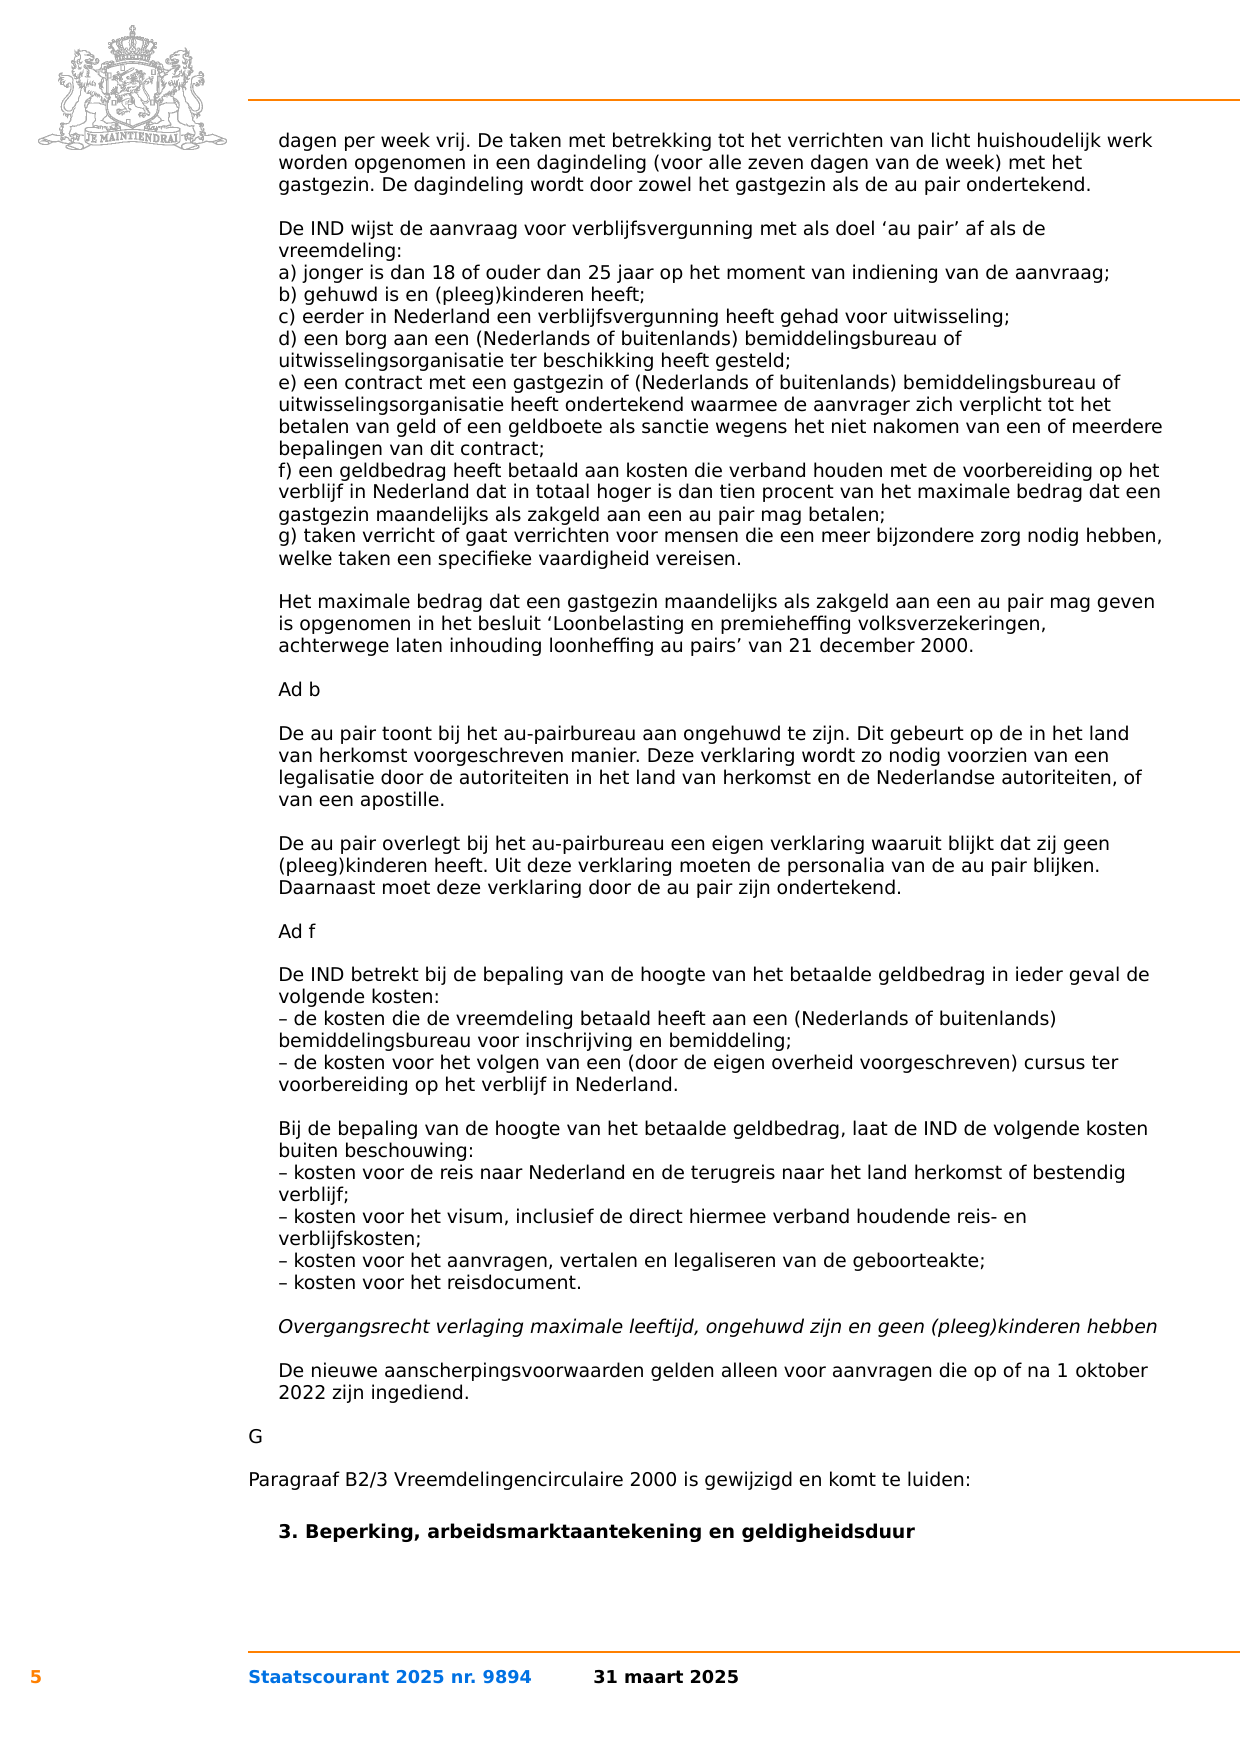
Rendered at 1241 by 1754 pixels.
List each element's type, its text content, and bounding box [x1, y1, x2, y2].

text d) een borg aan een (Nederlands of buitenlands) bemiddelingsbureau of uitwisselingsorganisatie ter beschikking heeft gesteld; [278, 328, 1163, 372]
text – kosten voor de reis naar Nederland en de terugreis naar het land herkomst of bestendig verblijf; [278, 1162, 1163, 1206]
text Bij de bepaling van de hoogte van het betaalde geldbedrag, laat de IND de volgende kosten buiten beschouwing: [278, 1118, 1163, 1162]
text f) een geldbedrag heeft betaald aan kosten die verband houden met de voorbereiding op het verblijf in Nederland dat in totaal hoger is dan tien procent van het maximale bedrag dat een gastgezin maandelijks als zakgeld aan een au pair mag betalen; [278, 459, 1163, 525]
text c) eerder in Nederland een verblijfsvergunning heeft gehad voor uitwisseling; [278, 306, 1163, 328]
subtitle 3. Beperking, arbeidsmarktaantekening en geldigheidsduur [278, 1521, 1163, 1543]
text Ad b [278, 679, 1163, 701]
text – kosten voor het visum, inclusief de direct hiermee verband houdende reis- en verblijfskosten; [278, 1206, 1163, 1250]
text – de kosten voor het volgen van een (door de eigen overheid voorgeschreven) cursus ter voorbereiding op het verblijf in Nederland. [278, 1052, 1163, 1096]
text De IND wijst de aanvraag voor verblijfsvergunning met als doel ‘au pair’ af als de vreemdeling: [278, 218, 1163, 262]
text De au pair toont bij het au-pairbureau aan ongehuwd te zijn. Dit gebeurt op de in het land van herkomst voorgeschreven manier. Deze verklaring wordt zo nodig voorzien van een legalisatie door de autoriteiten in het land van herkomst en de Nederlandse autoriteiten, of van een apostille. [278, 723, 1163, 811]
text g) taken verricht of gaat verrichten voor mensen die een meer bijzondere zorg nodig hebben, welke taken een specifieke vaardigheid vereisen. [278, 525, 1163, 569]
text De au pair overlegt bij het au-pairbureau een eigen verklaring waaruit blijkt dat zij geen (pleeg)kinderen heeft. Uit deze verklaring moeten de personalia van de au pair blijken. Daarnaast moet deze verklaring door de au pair zijn ondertekend. [278, 833, 1163, 899]
text b) gehuwd is en (pleeg)kinderen heeft; [278, 284, 1163, 306]
text – kosten voor het aanvragen, vertalen en legaliseren van de geboorteakte; [278, 1250, 1163, 1272]
text Het maximale bedrag dat een gastgezin maandelijks als zakgeld aan een au pair mag geven is opgenomen in het besluit ‘Loonbelasting en premieheffing volksverzekeringen, achterwege laten inhouding loonheffing au pairs’ van 21 december 2000. [278, 591, 1163, 657]
text Paragraaf B2/3 Vreemdelingencirculaire 2000 is gewijzigd en komt te luiden: [248, 1469, 1163, 1491]
text dagen per week vrij. De taken met betrekking tot het verrichten van licht huishoudelijk werk worden opgenomen in een dagindeling (voor alle zeven dagen van de week) met het gastgezin. De dagindeling wordt door zowel het gastgezin als de au pair ondertekend. [278, 130, 1163, 196]
text – kosten voor het reisdocument. [278, 1272, 1163, 1294]
text De nieuwe aanscherpingsvoorwaarden gelden alleen voor aanvragen die op of na 1 oktober 2022 zijn ingediend. [278, 1360, 1163, 1404]
text G [248, 1426, 1163, 1447]
text Ad f [278, 921, 1163, 942]
text – de kosten die de vreemdeling betaald heeft aan een (Nederlands of buitenlands) bemiddelingsbureau voor inschrijving en bemiddeling; [278, 1008, 1163, 1052]
picture [38, 25, 227, 150]
subtitle Overgangsrecht verlaging maximale leeftijd, ongehuwd zijn en geen (pleeg)kinderen hebben [278, 1316, 1163, 1338]
text e) een contract met een gastgezin of (Nederlands of buitenlands) bemiddelingsbureau of uitwisselingsorganisatie heeft ondertekend waarmee de aanvrager zich verplicht tot het betalen van geld of een geldboete als sanctie wegens het niet nakomen van een of meerdere bepalingen van dit contract; [278, 372, 1163, 459]
text a) jonger is dan 18 of ouder dan 25 jaar op het moment van indiening van de aanvraag; [278, 262, 1163, 284]
text De IND betrekt bij de bepaling van de hoogte van het betaalde geldbedrag in ieder geval de volgende kosten: [278, 964, 1163, 1008]
